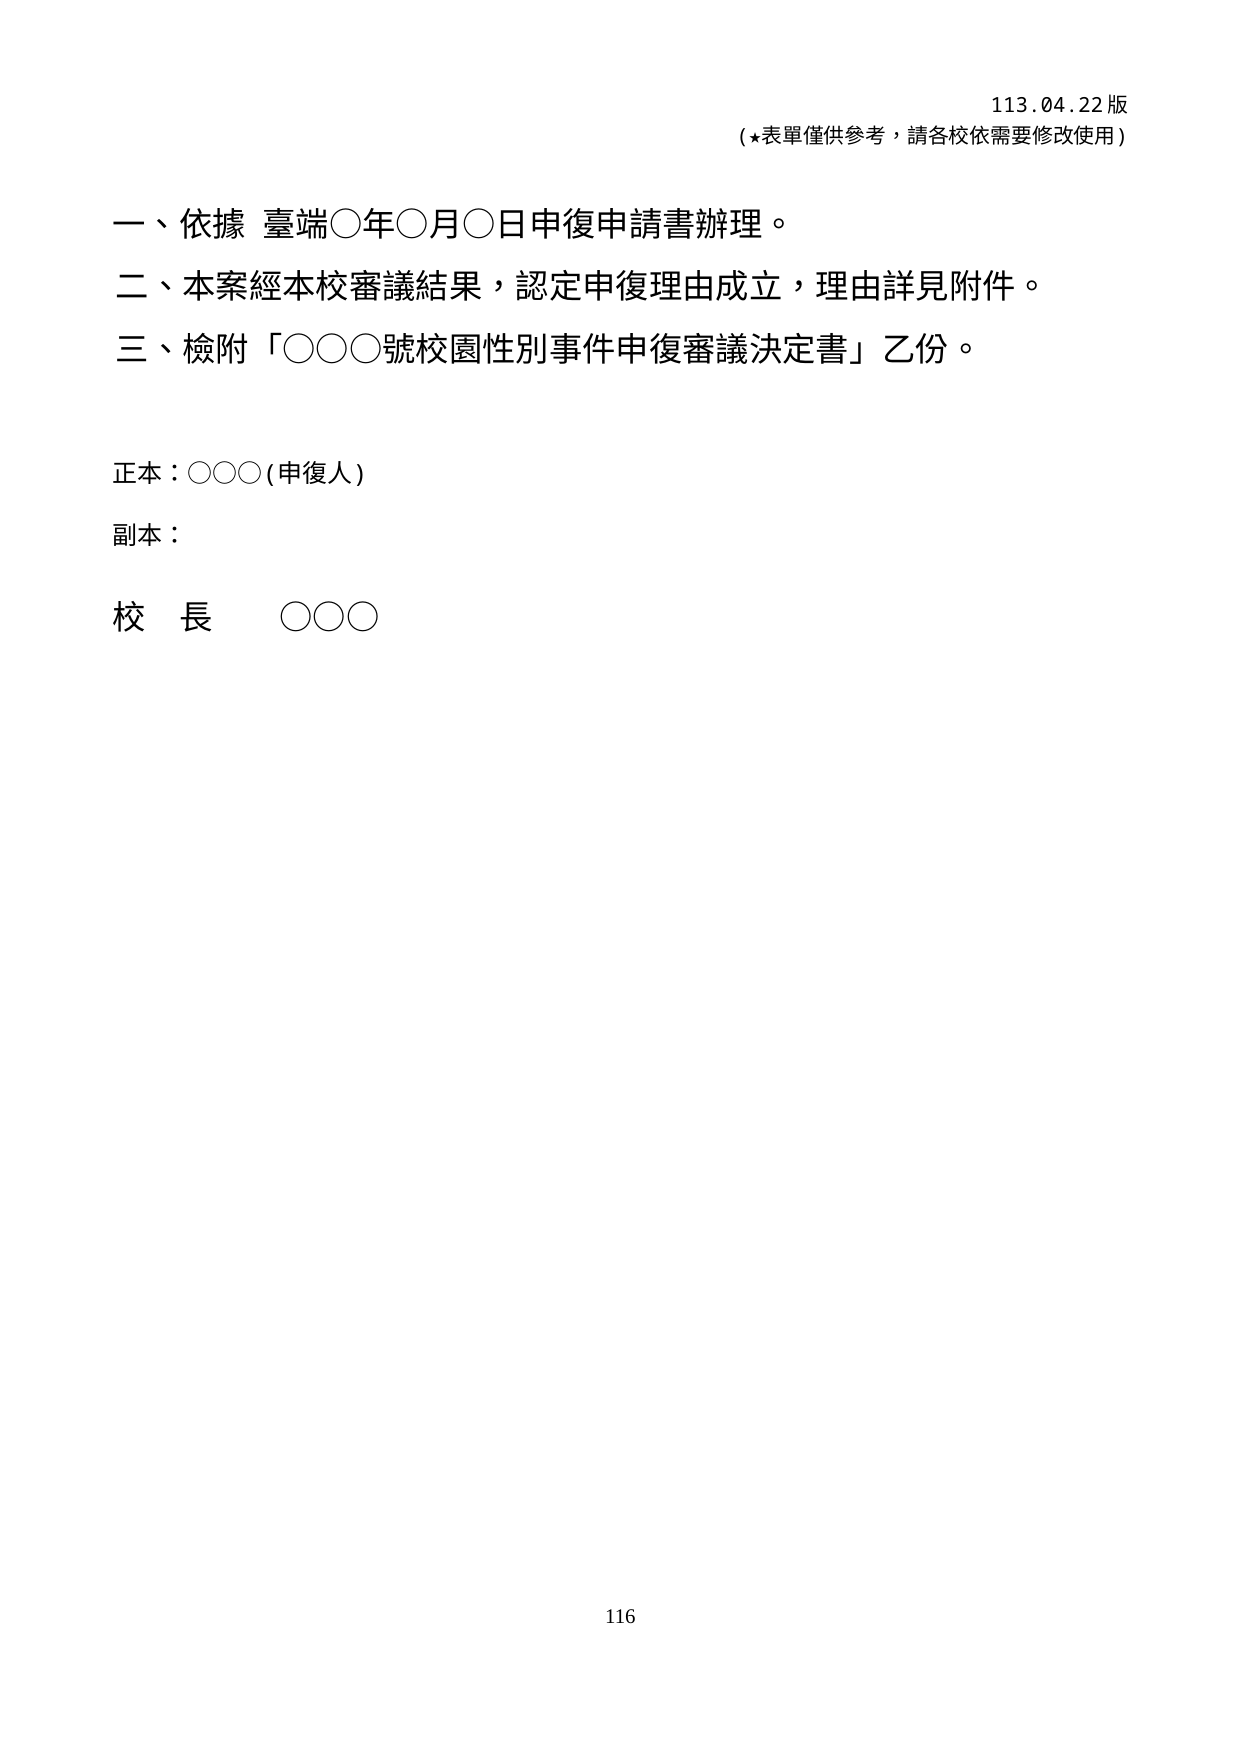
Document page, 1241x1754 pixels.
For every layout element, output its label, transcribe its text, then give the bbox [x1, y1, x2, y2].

text 三、檢附「○○○號校園性別事件申復審議決定書」乙份。 [116, 305, 1128, 367]
text 二、本案經本校審議結果，認定申復理由成立，理由詳見附件。 [116, 242, 1128, 305]
text 副本： [112, 492, 1128, 555]
text 正本：○○○(申復人) [112, 430, 1128, 492]
text 校 長 ○○○ [112, 573, 1128, 636]
text 一、依據 臺端○年○月○日申復申請書辦理。 [112, 180, 1128, 242]
